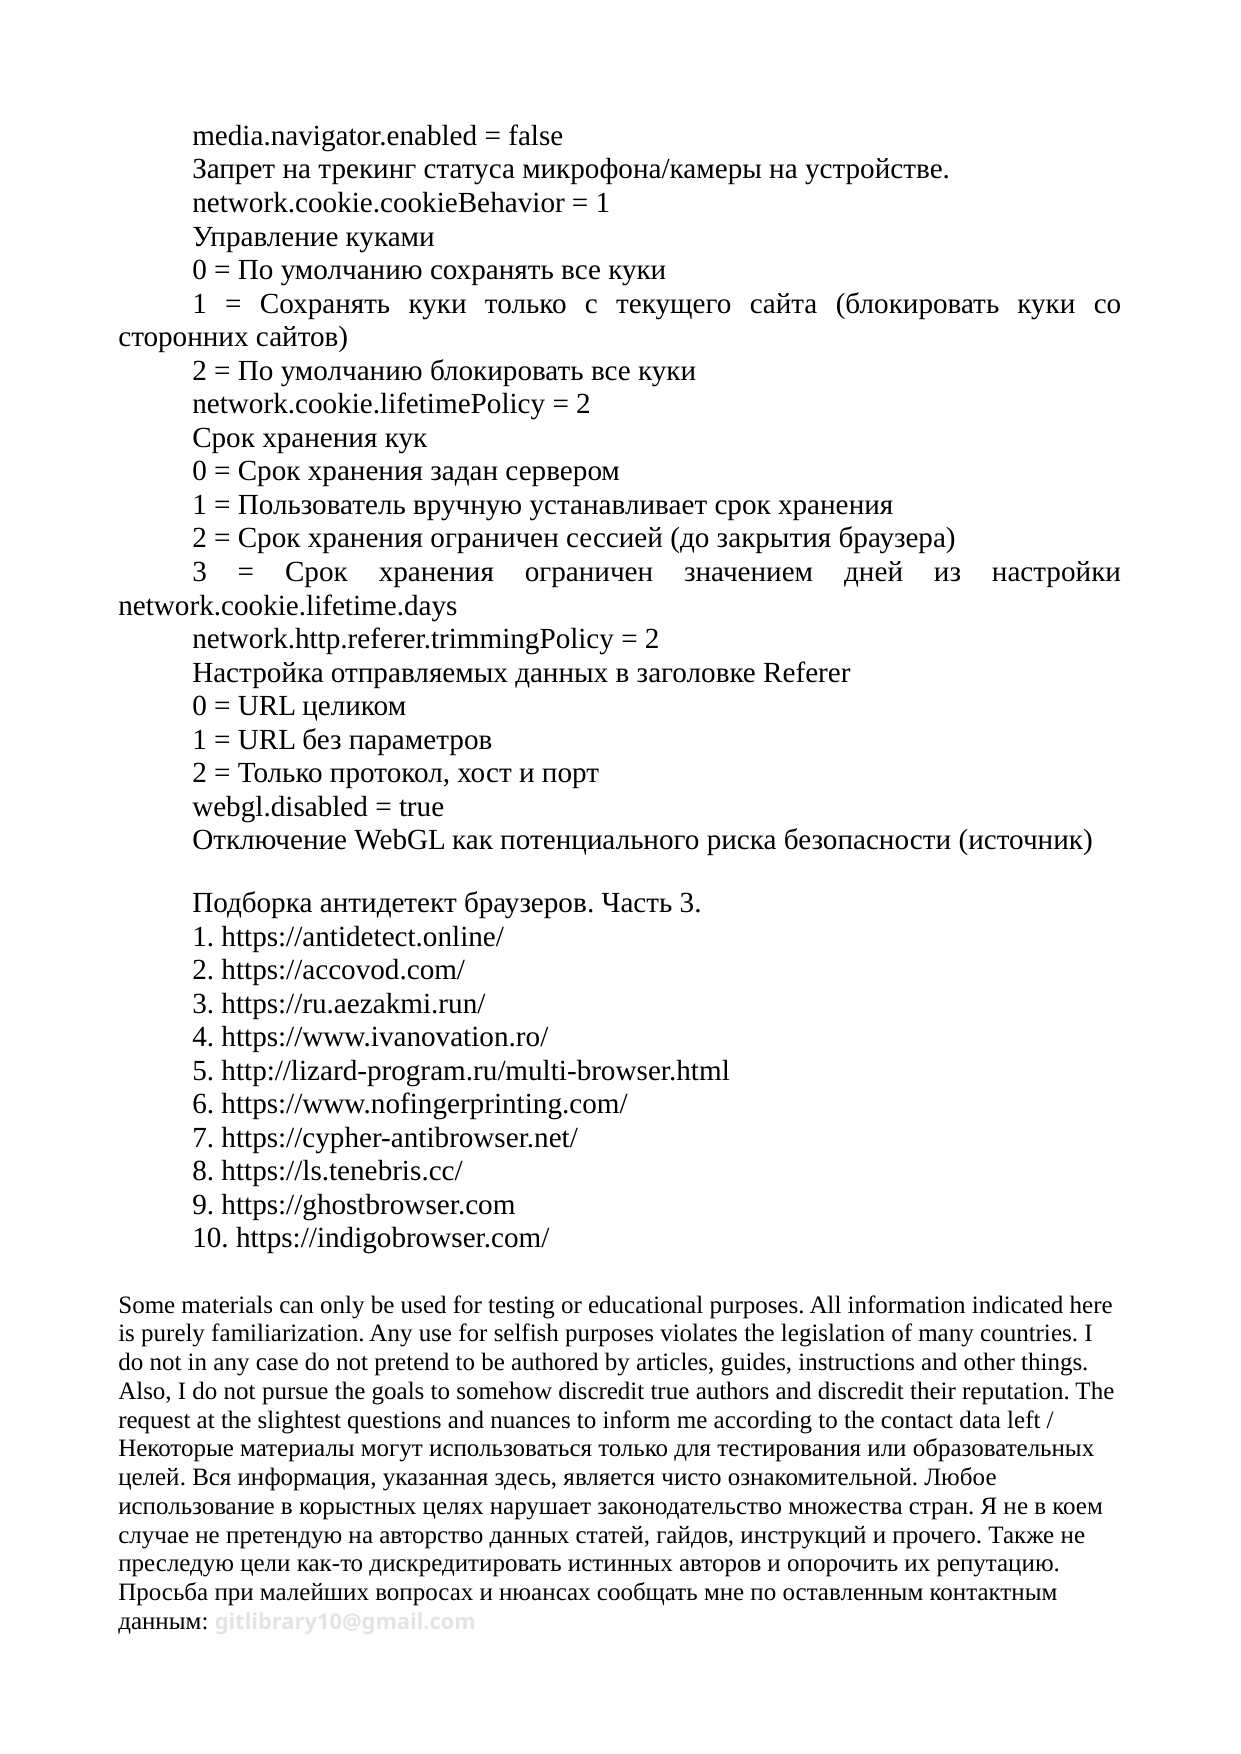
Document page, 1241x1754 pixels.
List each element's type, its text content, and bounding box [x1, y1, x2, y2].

text 10. https://indigobrowser.com/ [118, 1221, 1122, 1254]
text Настройка отправляемых данных в заголовке Referer [118, 655, 1122, 688]
text 5. http://lizard-program.ru/multi-browser.html [118, 1053, 1122, 1086]
text 2. https://accovod.com/ [118, 952, 1122, 986]
text network.cookie.lifetimePolicy = 2 [118, 386, 1122, 420]
text 0 = Срок хранения задан сервером [118, 453, 1122, 487]
text 0 = URL целиком [118, 688, 1122, 722]
text 9. https://ghostbrowser.com [118, 1187, 1122, 1221]
text 2 = Срок хранения ограничен сессией (до закрытия браузера) [118, 521, 1122, 554]
text webgl.disabled = true [118, 789, 1122, 822]
text Подборка антидетект браузеров. Часть 3. [118, 885, 1122, 919]
text 1 = Пользователь вручную устанавливает срок хранения [118, 487, 1122, 521]
text network.cookie.cookieBehavior = 1 [118, 185, 1122, 219]
text Запрет на трекинг статуса микрофона/камеры на устройстве. [118, 152, 1122, 185]
text 1 = Сохранять куки только с текущего сайта (блокировать куки со сторонних сайтов) [118, 286, 1122, 353]
text 2 = По умолчанию блокировать все куки [118, 353, 1122, 386]
text 7. https://cypher-antibrowser.net/ [118, 1120, 1122, 1153]
text 0 = По умолчанию сохранять все куки [118, 252, 1122, 286]
text 3 = Срок хранения ограничен значением дней из настройки network.cookie.lifetime.days [118, 554, 1122, 621]
text 1 = URL без параметров [118, 722, 1122, 755]
text Отключение WebGL как потенциального риска безопасности (источник) [118, 822, 1122, 856]
text media.navigator.enabled = false [118, 118, 1122, 152]
text 8. https://ls.tenebris.cc/ [118, 1153, 1122, 1187]
text 1. https://antidetect.online/ [118, 919, 1122, 952]
text 2 = Только протокол, хост и порт [118, 755, 1122, 789]
text network.http.referer.trimmingPolicy = 2 [118, 621, 1122, 655]
text 4. https://www.ivanovation.ro/ [118, 1019, 1122, 1053]
text Управление куками [118, 219, 1122, 252]
text 6. https://www.nofingerprinting.com/ [118, 1086, 1122, 1120]
text 3. https://ru.aezakmi.run/ [118, 986, 1122, 1019]
text Срок хранения кук [118, 420, 1122, 453]
